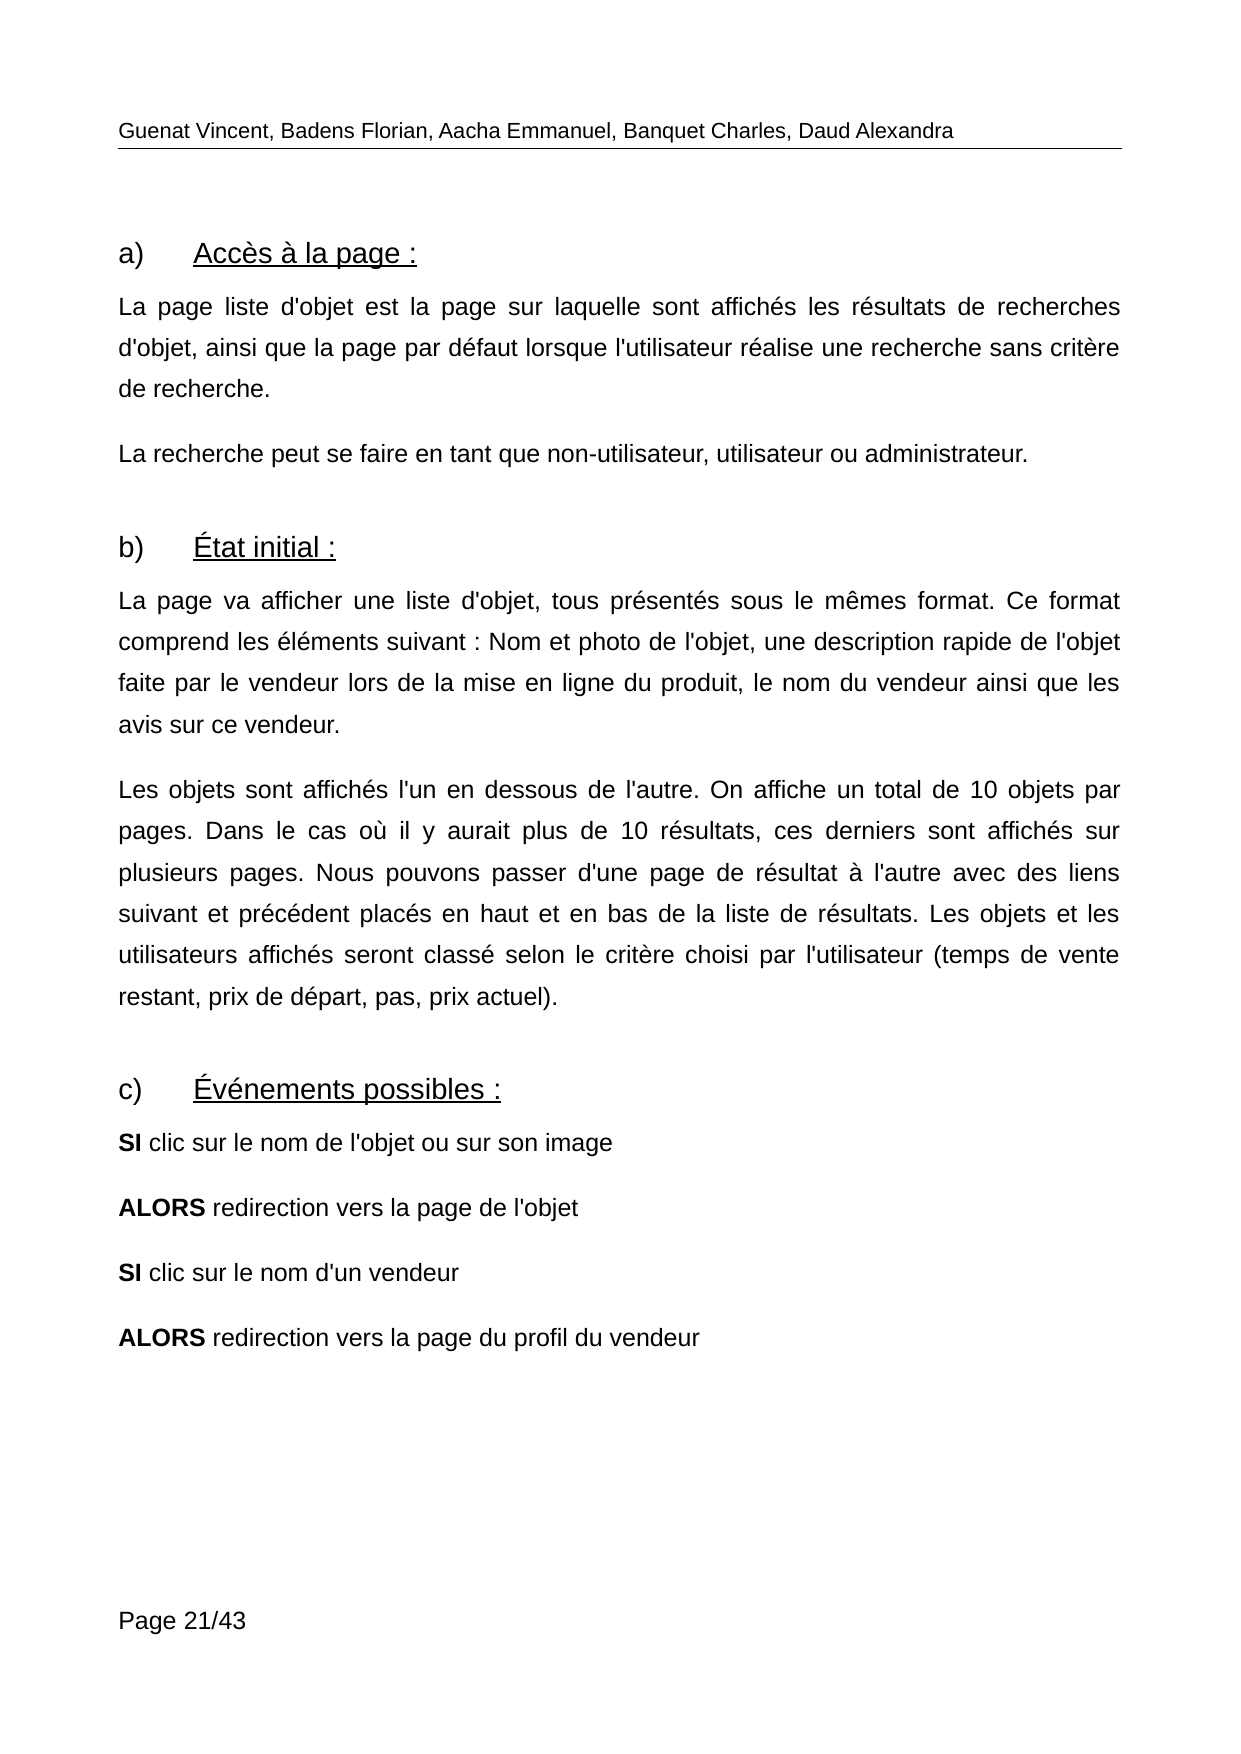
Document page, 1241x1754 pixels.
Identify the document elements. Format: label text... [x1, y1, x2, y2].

text SI clic sur le nom de l'objet ou sur son image [118, 1118, 1122, 1160]
text La recherche peut se faire en tant que non-utilisateur, utilisateur ou administrateur. [118, 430, 1122, 471]
text La page va afficher une liste d'objet, tous présentés sous le mêmes format. Ce format comprend les éléments suivant : Nom et photo de l'objet, une description rapide de l'objet faite par le vendeur lors de la mise en ligne du produit, le nom du vendeur ainsi que les avis sur ce vendeur. [118, 576, 1122, 742]
text ALORS redirection vers la page de l'objet [118, 1183, 1122, 1225]
text Les objets sont affichés l'un en dessous de l'autre. On affiche un total de 10 objets par pages. Dans le cas où il y aurait plus de 10 résultats, ces derniers sont affichés sur plusieurs pages. Nous pouvons passer d'une page de résultat à l'autre avec des liens suivant et précédent placés en haut et en bas de la liste de résultats. Les objets et les utilisateurs affichés seront classé selon le critère choisi par l'utilisateur (temps de vente restant, prix de départ, pas, prix actuel). [118, 765, 1122, 1013]
text La page liste d'objet est la page sur laquelle sont affichés les résultats de recherches d'objet, ainsi que la page par défaut lorsque l'utilisateur réalise une recherche sans critère de recherche. [118, 282, 1122, 406]
text ALORS redirection vers la page du profil du vendeur [118, 1313, 1122, 1355]
subtitle État initial : [118, 530, 1122, 564]
text SI clic sur le nom d'un vendeur [118, 1248, 1122, 1290]
subtitle Événements possibles : [118, 1072, 1122, 1106]
subtitle Accès à la page : [118, 236, 1122, 270]
